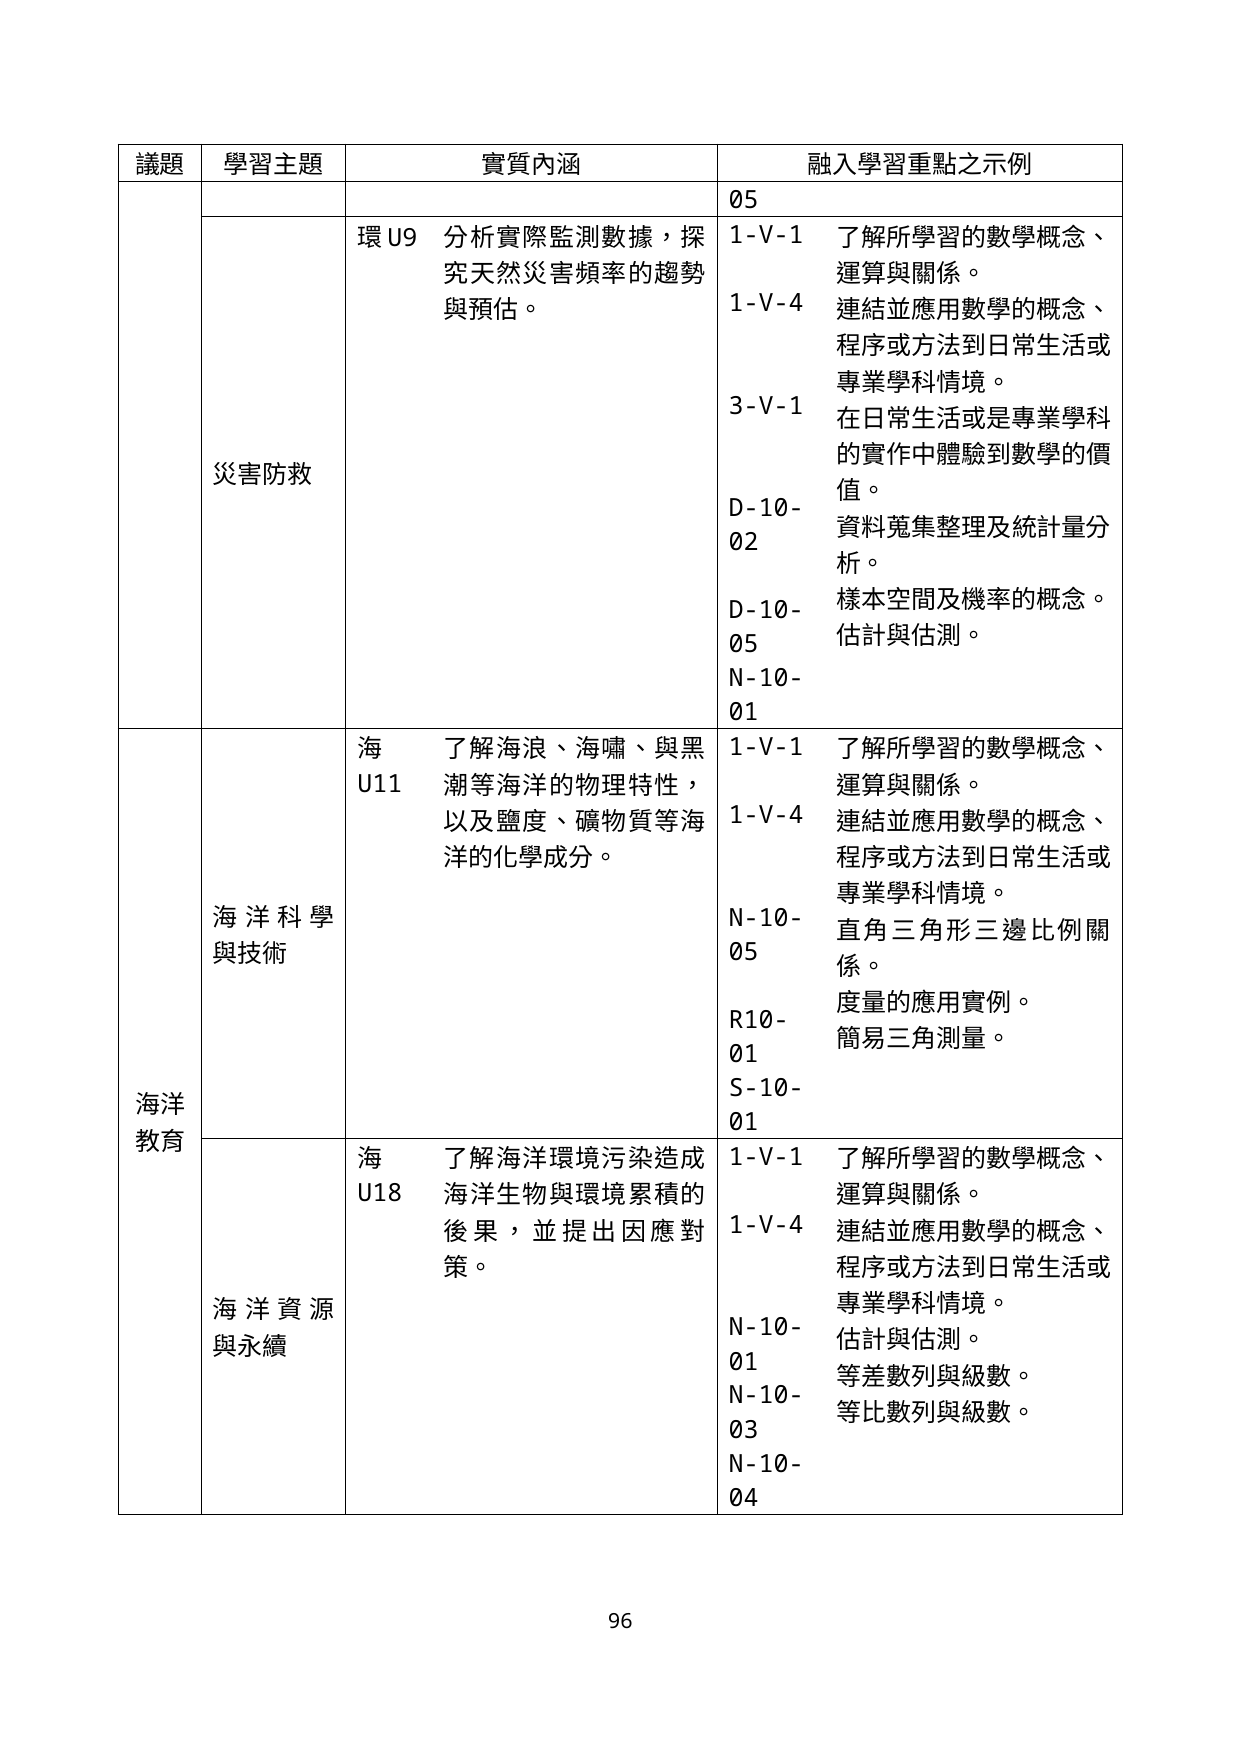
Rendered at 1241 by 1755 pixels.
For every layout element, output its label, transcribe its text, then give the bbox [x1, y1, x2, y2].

table_cell 了解所學習的數學概念、運算與關係。 連結並應用數學的概念、程序或方法到日常生活或專業學科情境。 估計與估測。 等差數列與級數。 等比數列與級數。 [825, 1139, 1122, 1513]
table_cell 海U11 [346, 729, 432, 1138]
table_cell 海洋資源與永續 [202, 1139, 345, 1513]
table_cell 了解所學習的數學概念、運算與關係。 連結並應用數學的概念、程序或方法到日常生活或專業學科情境。 在日常生活或是專業學科的實作中體驗到數學的價值。 資料蒐集整理及統計量分析。 樣本空間及機率的概念。 估計與估測。 [825, 217, 1122, 728]
table_cell [432, 182, 717, 216]
table_header 議題 [119, 145, 201, 181]
table_header 學習主題 [202, 145, 345, 181]
table_cell 災害防救 [202, 217, 345, 728]
table_cell 1-V-1 1-V-4 N-10-05 R10-01 S-10-01 [718, 729, 824, 1138]
table_cell 海洋科學與技術 [202, 729, 345, 1138]
table_cell 了解海浪、海嘯、與黑潮等海洋的物理特性，以及鹽度、礦物質等海洋的化學成分。 [432, 729, 717, 1138]
table_cell [346, 182, 432, 216]
table_cell 05 [718, 182, 824, 216]
table_cell 環U9 [346, 217, 432, 728]
table_cell [119, 182, 201, 728]
table_cell 了解所學習的數學概念、運算與關係。 連結並應用數學的概念、程序或方法到日常生活或專業學科情境。 直角三角形三邊比例關係。 度量的應用實例。 簡易三角測量。 [825, 729, 1122, 1138]
table_cell 海U18 [346, 1139, 432, 1513]
table_cell 1-V-1 1-V-4 3-V-1 D-10-02 D-10-05 N-10-01 [718, 217, 824, 728]
table_cell 海洋教育 [119, 729, 201, 1513]
table_cell 1-V-1 1-V-4 N-10-01 N-10-03 N-10-04 [718, 1139, 824, 1513]
table_header 融入學習重點之示例 [718, 145, 1122, 181]
table_cell [202, 182, 345, 216]
table_cell 了解海洋環境污染造成海洋生物與環境累積的後果，並提出因應對策。 [432, 1139, 717, 1513]
table_header 實質內涵 [346, 145, 717, 181]
table_cell [825, 182, 1122, 216]
table_cell 分析實際監測數據，探究天然災害頻率的趨勢與預估。 [432, 217, 717, 728]
